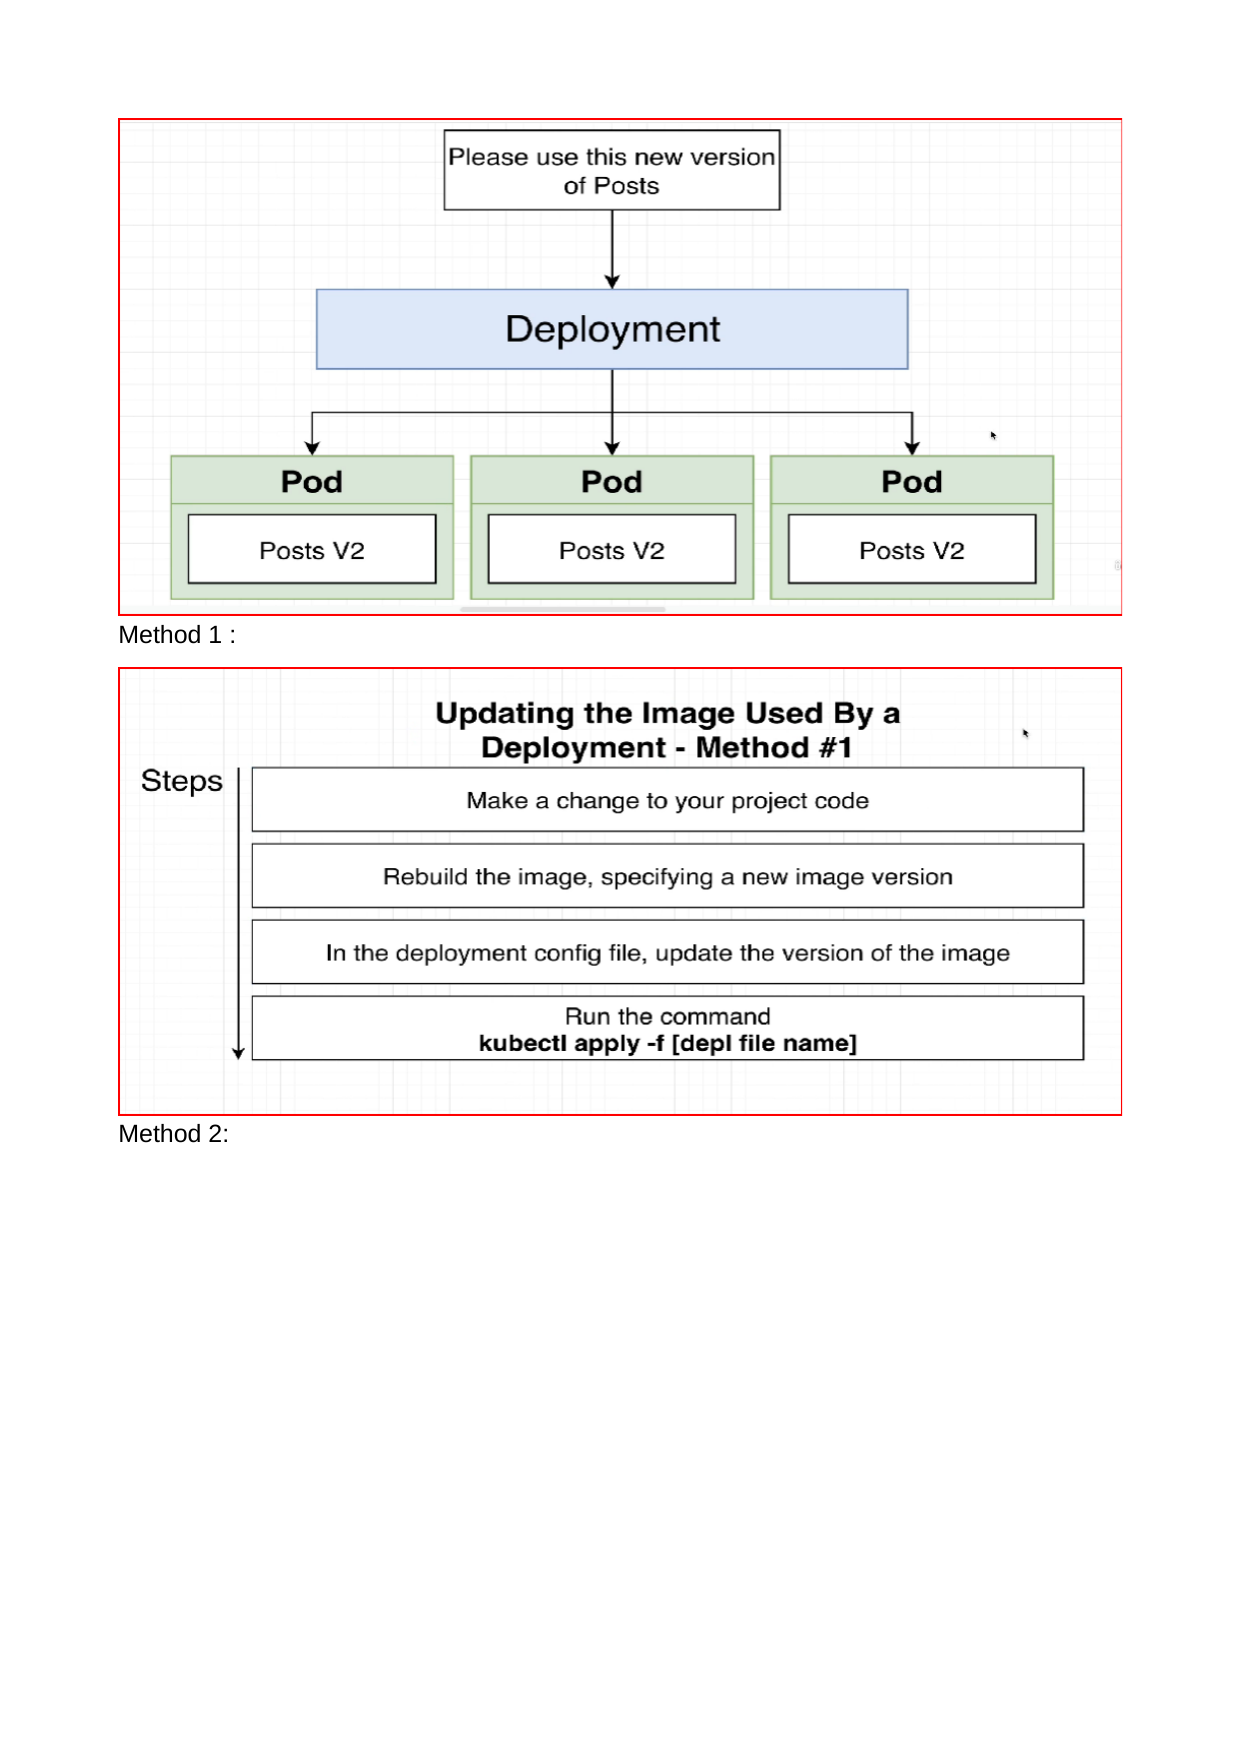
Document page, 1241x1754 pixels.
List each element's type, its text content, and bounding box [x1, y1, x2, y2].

picture [118, 118, 1123, 616]
text Method 1 : [118, 616, 1122, 648]
picture [118, 667, 1123, 1116]
text Method 2: [118, 1116, 1122, 1148]
